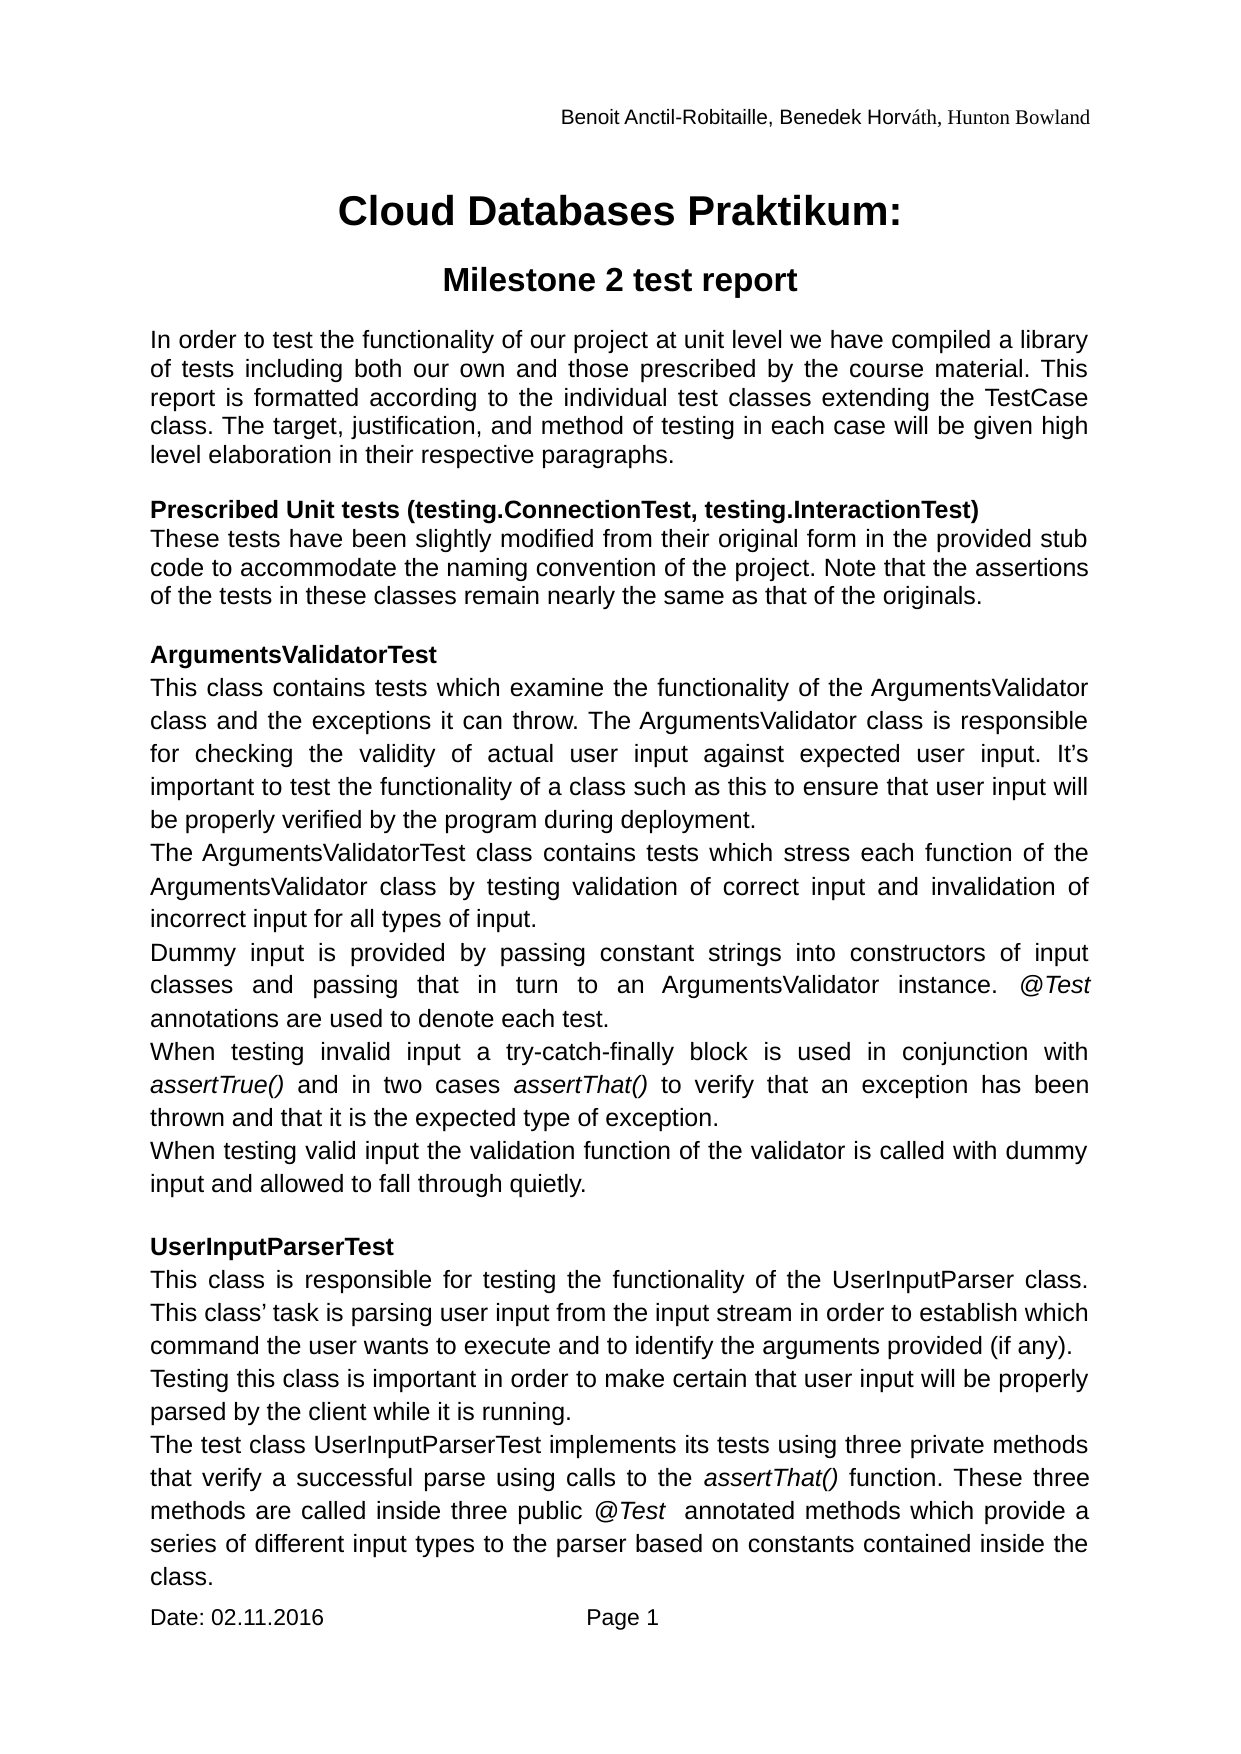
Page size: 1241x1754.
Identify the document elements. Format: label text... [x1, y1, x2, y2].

text This class is responsible for testing the functionality of the UserInputParser class. This class’ task is parsing user input from the input stream in order to establish which command the user wants to execute and to identify the arguments provided (if any). [150, 1265, 1090, 1360]
text When testing invalid input a try-catch-finally block is used in conjunction with assertTrue() and in two cases assertThat() to verify that an exception has been thrown and that it is the expected type of exception. [150, 1037, 1090, 1131]
text UserInputParserTest [150, 1232, 1090, 1261]
text In order to test the functionality of our project at unit level we have compiled a library of tests including both our own and those prescribed by the course material. This report is formatted according to the individual test classes extending the TestCase class. The target, justification, and method of testing in each case will be given high level elaboration in their respective paragraphs. [150, 325, 1090, 469]
text These tests have been slightly modified from their original form in the provided stub code to accommodate the naming convention of the project. Note that the assertions of the tests in these classes remain nearly the same as that of the originals. [150, 524, 1090, 610]
text Milestone 2 test report [150, 260, 1090, 299]
text This class contains tests which examine the functionality of the ArgumentsValidator class and the exceptions it can throw. The ArgumentsValidator class is responsible for checking the validity of actual user input against expected user input. It’s important to test the functionality of a class such as this to ensure that user input will be properly verified by the program during deployment. [150, 673, 1090, 834]
text ArgumentsValidatorTest [150, 640, 1090, 669]
text Prescribed Unit tests (testing.ConnectionTest, testing.InteractionTest) [150, 495, 1090, 524]
text Cloud Databases Praktikum: [150, 186, 1090, 234]
text Testing this class is important in order to make certain that user input will be properly parsed by the client while it is running. [150, 1364, 1090, 1426]
text The ArgumentsValidatorTest class contains tests which stress each function of the ArgumentsValidator class by testing validation of correct input and invalidation of incorrect input for all types of input. [150, 838, 1090, 933]
text The test class UserInputParserTest implements its tests using three private methods that verify a successful parse using calls to the assertThat() function. These three methods are called inside three public @Test annotated methods which provide a series of different input types to the parser based on constants contained inside the class. [150, 1430, 1090, 1591]
text Dummy input is provided by passing constant strings into constructors of input classes and passing that in turn to an ArgumentsValidator instance. @Test annotations are used to denote each test. [150, 937, 1090, 1032]
text When testing valid input the validation function of the validator is called with dummy input and allowed to fall through quietly. [150, 1136, 1090, 1197]
